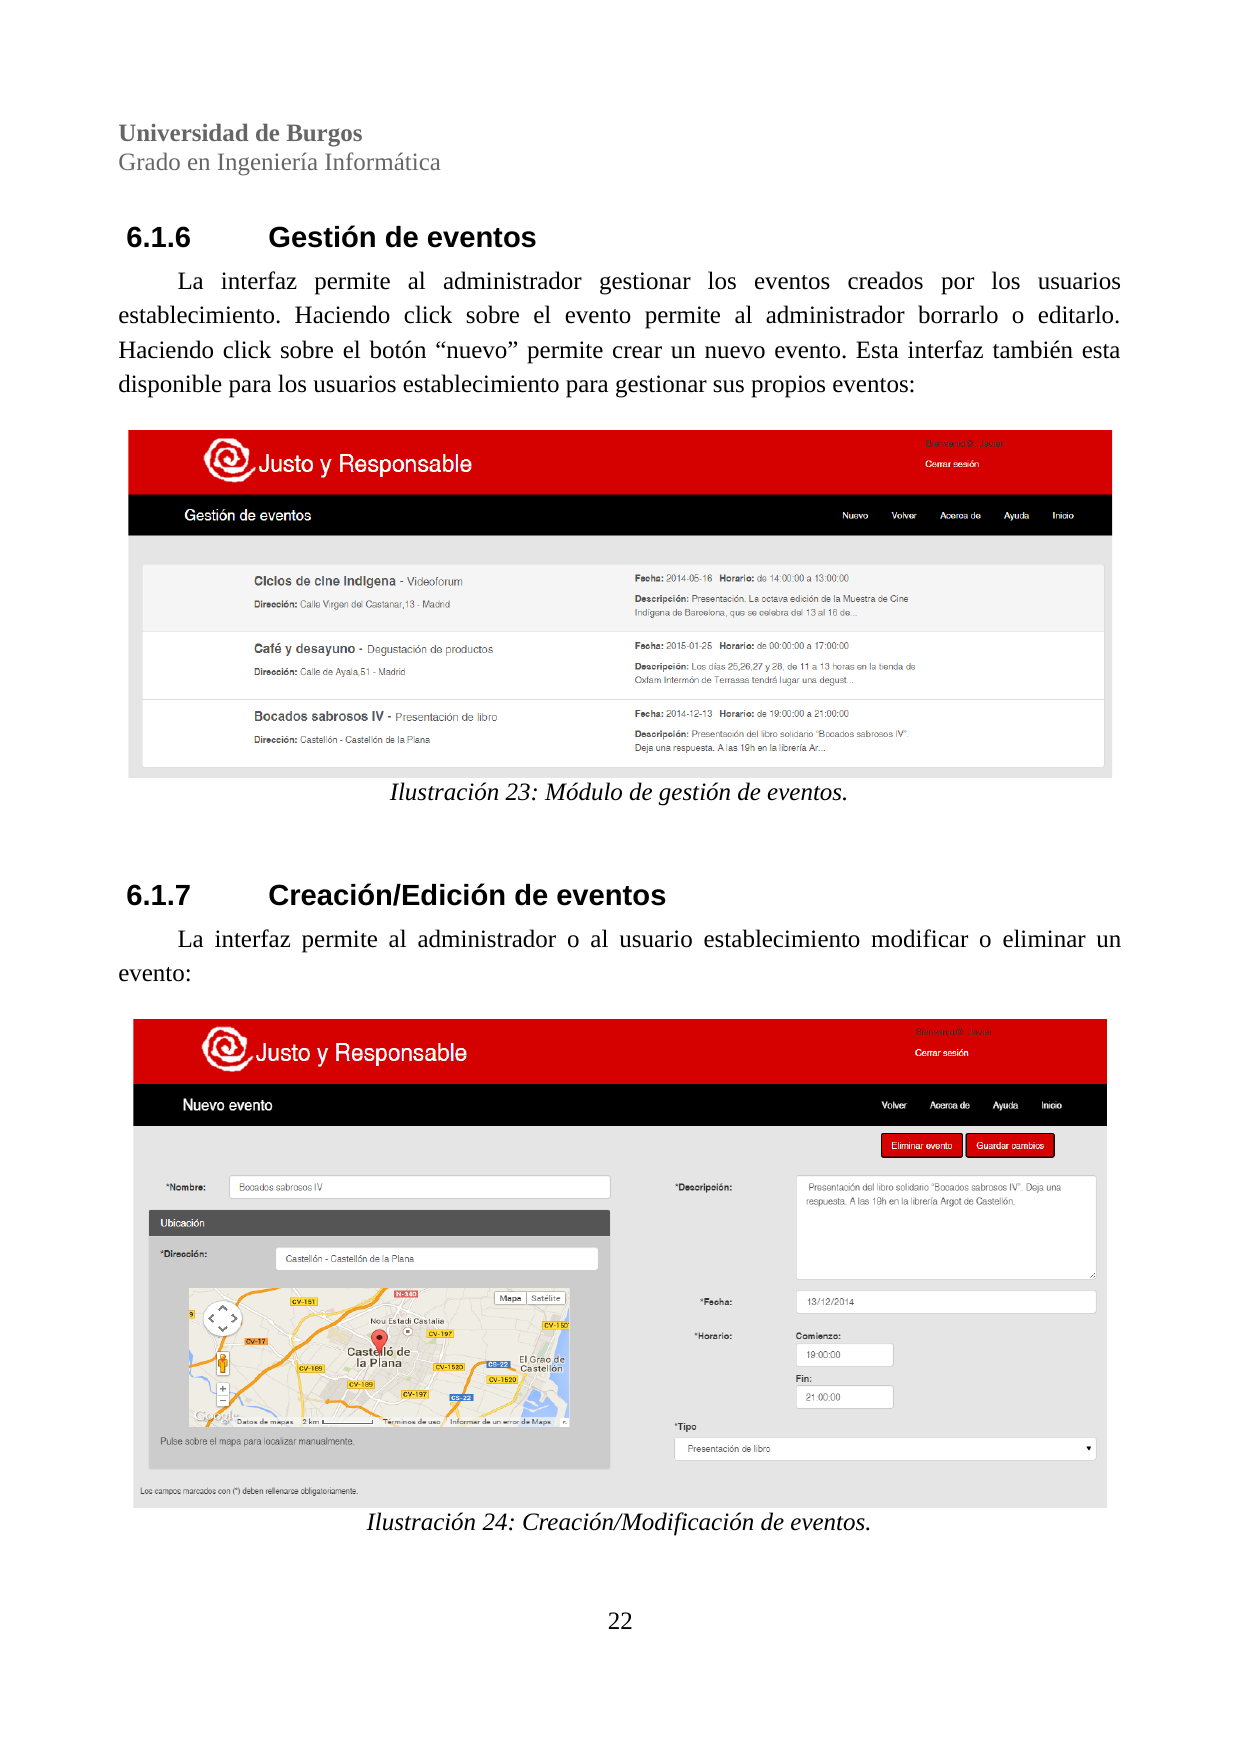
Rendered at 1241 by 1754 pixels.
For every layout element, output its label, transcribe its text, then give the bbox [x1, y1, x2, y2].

picture [128, 430, 1113, 778]
subtitle Gestión de eventos [118, 220, 1122, 253]
subtitle Creación/Edición de eventos [118, 878, 1122, 911]
text Ilustración 23: Módulo de gestión de eventos. [118, 778, 1122, 806]
text Ilustración 24: Creación/Modificación de eventos. [118, 1508, 1122, 1536]
text La interfaz permite al administrador gestionar los eventos creados por los usuarios establecimiento. Haciendo click sobre el evento permite al administrador borrarlo o editarlo. Haciendo click sobre el botón “nuevo” permite crear un nuevo evento. Esta interfaz también esta disponible para los usuarios establecimiento para gestionar sus propios eventos: [118, 266, 1122, 398]
text La interfaz permite al administrador o al usuario establecimiento modificar o eliminar un evento: [118, 924, 1122, 987]
picture [133, 1019, 1107, 1508]
